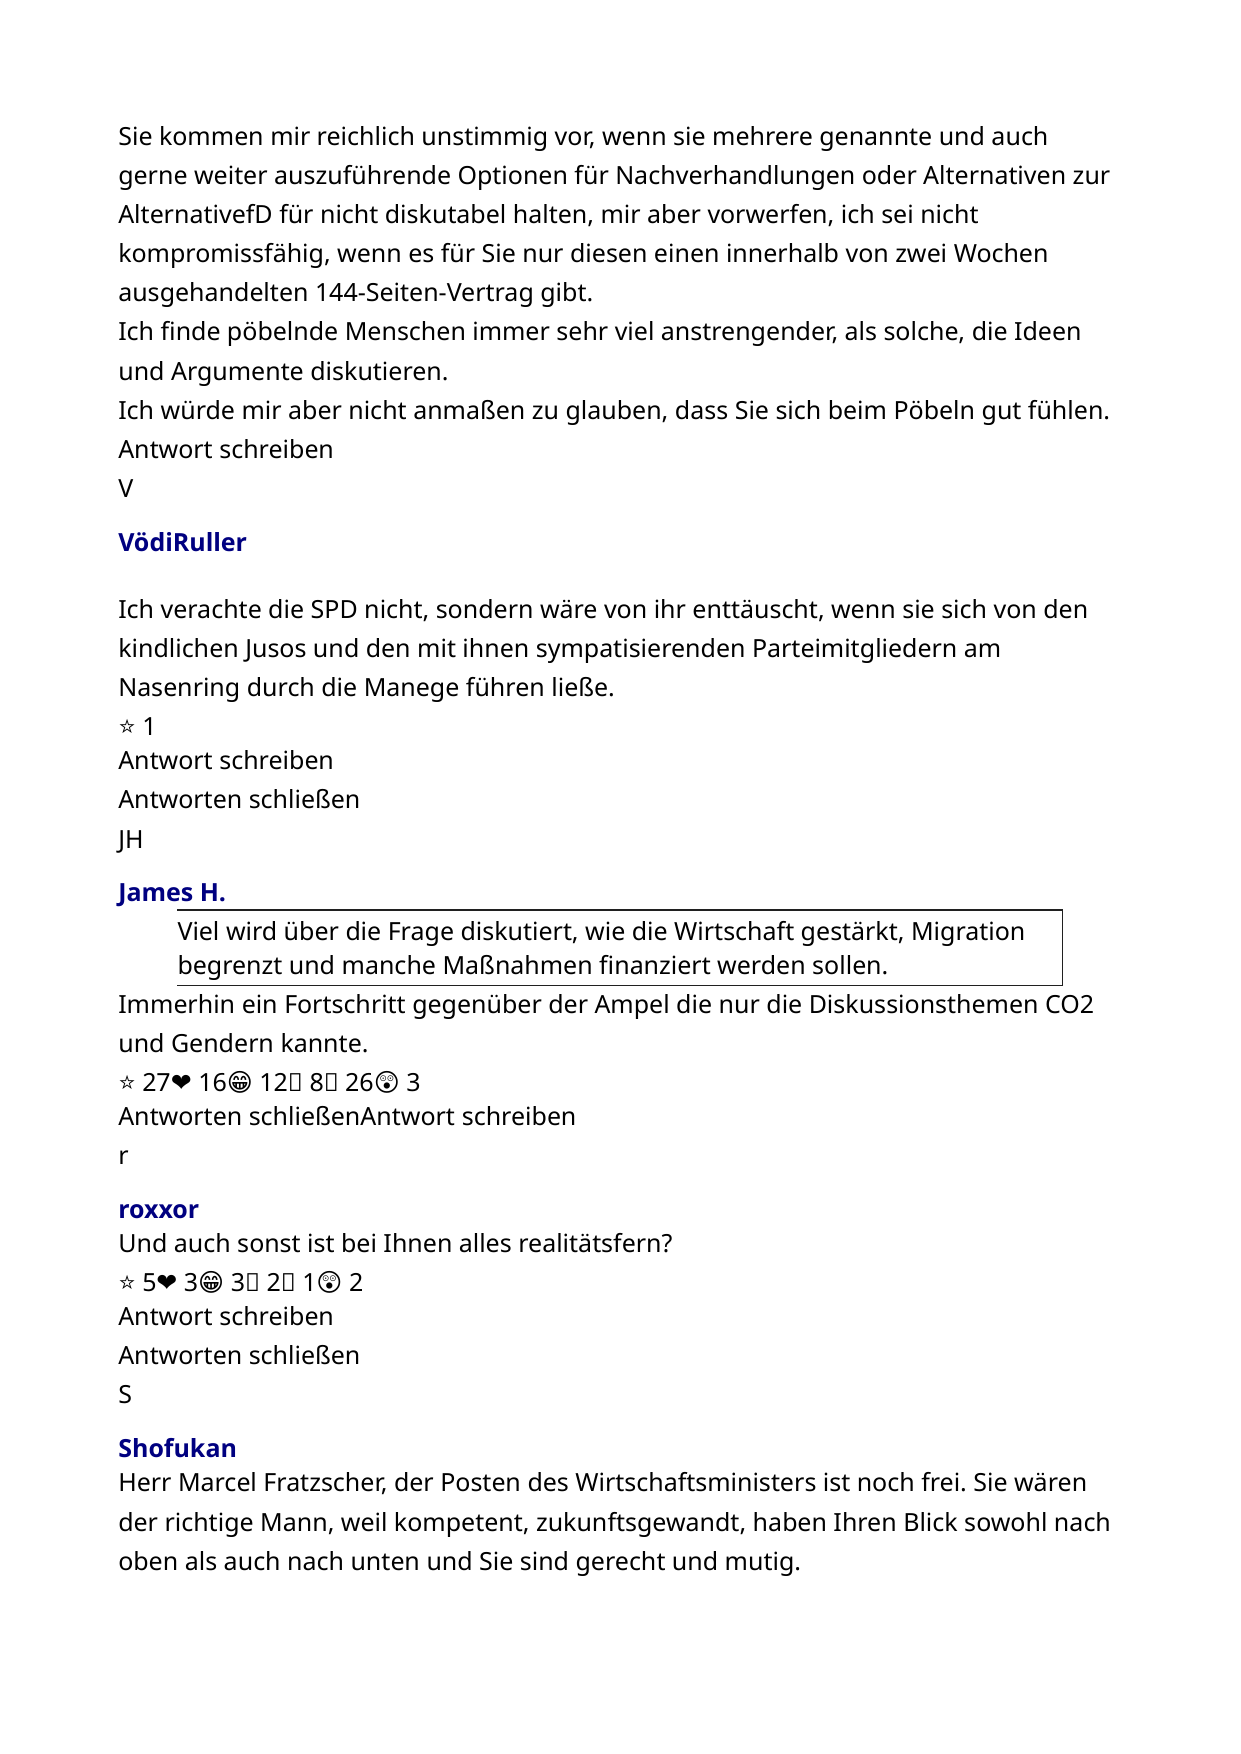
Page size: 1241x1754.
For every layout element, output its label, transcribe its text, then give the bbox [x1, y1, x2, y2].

text ⭐️ 1 [118, 709, 1122, 743]
text Sie kommen mir reichlich unstimmig vor, wenn sie mehrere genannte und auch gerne weiter auszuführende Optionen für Nachverhandlungen oder Alternativen zur AlternativefD für nicht diskutabel halten, mir aber vorwerfen, ich sei nicht kompromissfähig, wenn es für Sie nur diesen einen innerhalb von zwei Wochen ausgehandelten 144-Seiten-Vertrag gibt. [118, 118, 1122, 309]
subtitle James H. [118, 875, 1122, 909]
text Antworten schließenAntwort schreiben [118, 1099, 1122, 1133]
text Antworten schließen [118, 782, 1122, 816]
text Und auch sonst ist bei Ihnen alles realitätsfern? [118, 1226, 1122, 1260]
text Antwort schreiben [118, 743, 1122, 777]
text Ich würde mir aber nicht anmaßen zu glauben, dass Sie sich beim Pöbeln gut fühlen. [118, 392, 1122, 426]
text r [118, 1138, 1122, 1172]
text Herr Marcel Fratzscher, der Posten des Wirtschaftsministers ist noch frei. Sie wären der richtige Mann, weil kompetent, zukunftsgewandt, haben Ihren Blick sowohl nach oben als auch nach unten und Sie sind gerecht und mutig. [118, 1465, 1122, 1577]
text ⭐️ 27❤️ 16😁 12🙁 8🤨 26😲 3 [118, 1064, 1122, 1099]
subtitle roxxor [118, 1192, 1122, 1226]
text ⭐️ 5❤️ 3😁 3🙁 2🤨 1😲 2 [118, 1265, 1122, 1299]
text Antworten schließen [118, 1338, 1122, 1372]
subtitle Shofukan [118, 1431, 1122, 1465]
text Ich verachte die SPD nicht, sondern wäre von ihr enttäuscht, wenn sie sich von den kindlichen Jusos und den mit ihnen sympatisierenden Parteimitgliedern am Nasenring durch die Manege führen ließe. [118, 591, 1122, 704]
text Antwort schreiben [118, 1299, 1122, 1333]
text Viel wird über die Frage diskutiert, wie die Wirtschaft gestärkt, Migration begrenzt und manche Maßnahmen finanziert werden sollen. [177, 911, 1062, 985]
text V [118, 471, 1122, 505]
text JH [118, 821, 1122, 855]
text Immerhin ein Fortschritt gegenüber der Ampel die nur die Diskussionsthemen CO2 und Gendern kannte. [118, 986, 1122, 1059]
subtitle VödiRuller [118, 524, 1122, 558]
text S [118, 1377, 1122, 1411]
text Ich finde pöbelnde Menschen immer sehr viel anstrengender, als solche, die Ideen und Argumente diskutieren. [118, 314, 1122, 387]
text Antwort schreiben [118, 431, 1122, 466]
